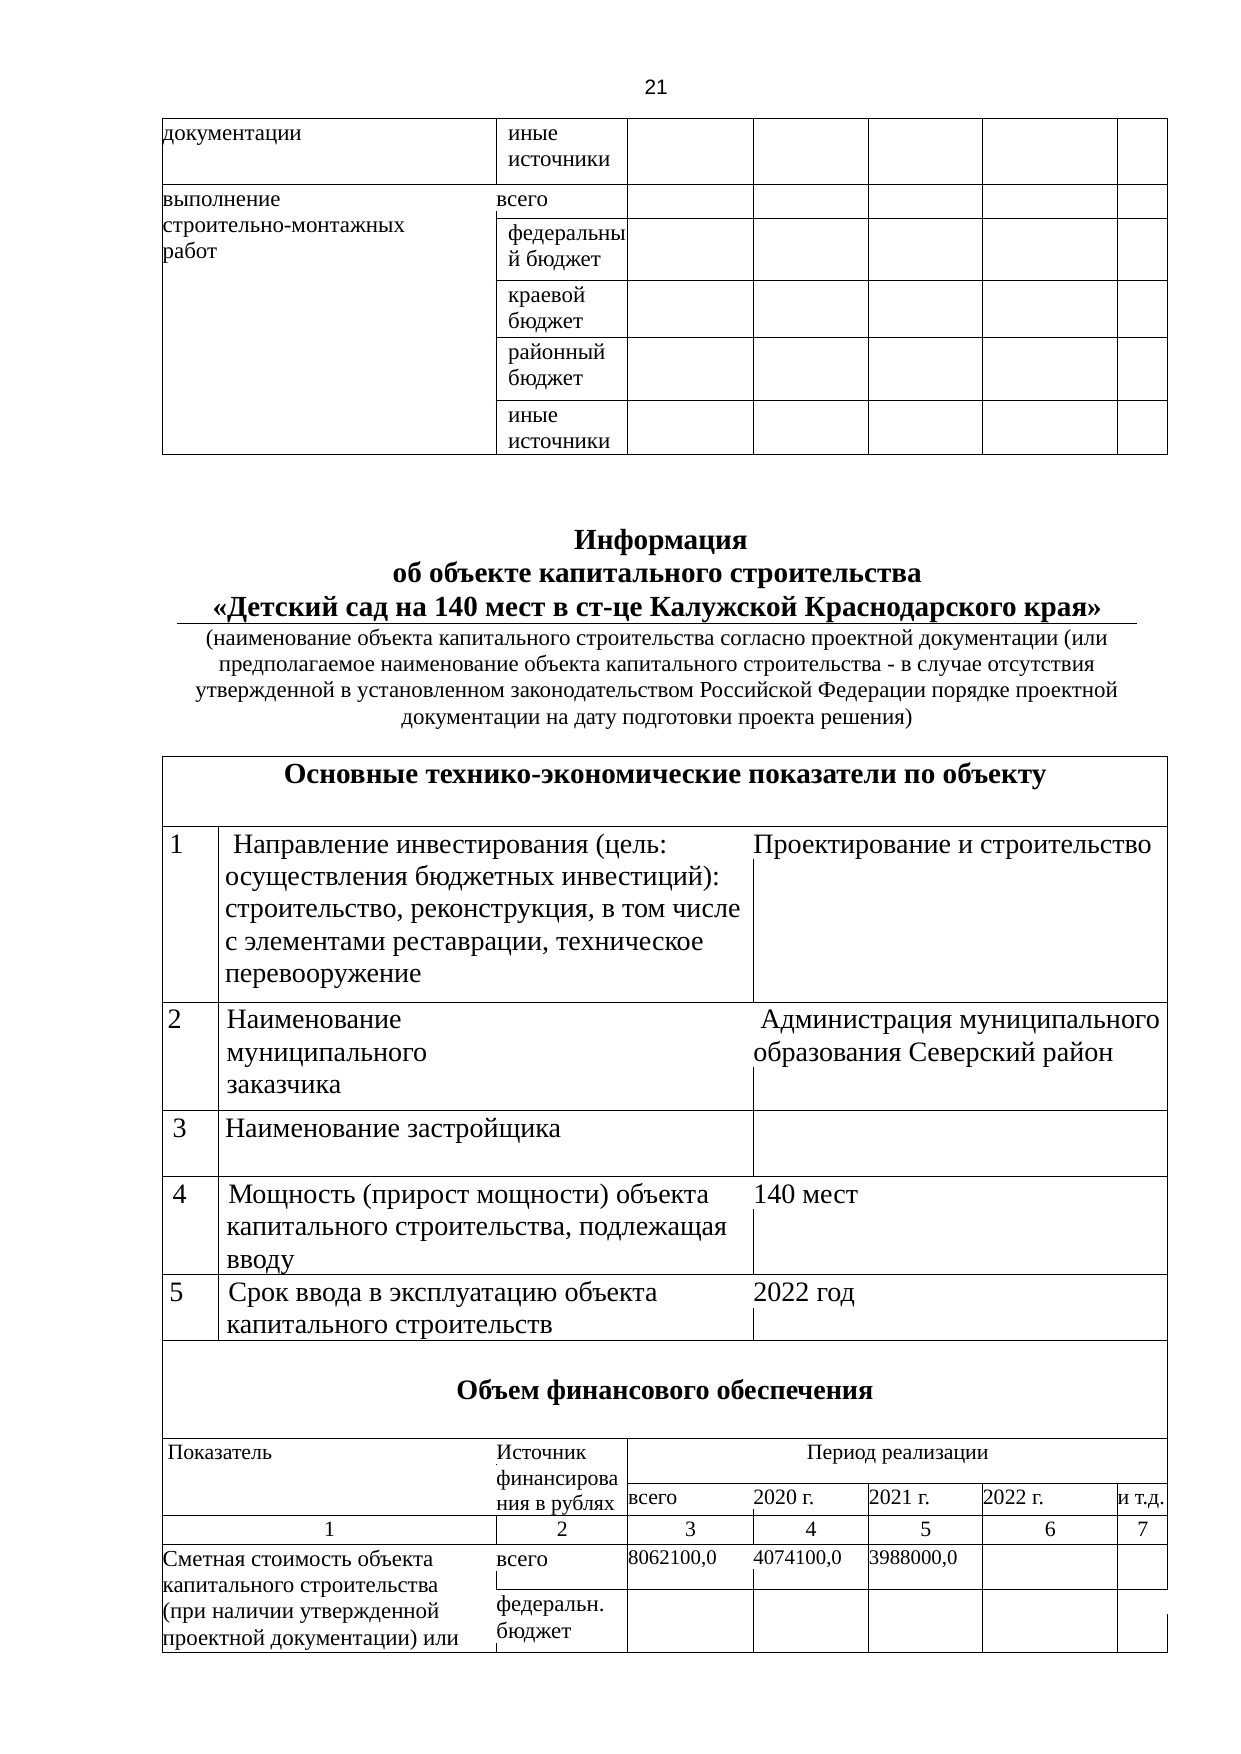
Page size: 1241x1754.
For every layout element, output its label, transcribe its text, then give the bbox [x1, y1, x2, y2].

table_cell 3988000,0 [869, 1545, 982, 1589]
table_cell [628, 1590, 753, 1652]
table_cell районный бюджет [497, 338, 627, 400]
table_cell [754, 281, 868, 337]
table_cell [983, 119, 1117, 184]
table_cell «Детский сад на 140 мест в ст-це Калужской Краснодарского края» [177, 589, 1137, 623]
table_cell [754, 401, 868, 454]
table_cell [869, 119, 982, 184]
table_cell [983, 338, 1117, 400]
table_cell 4074100,0 [754, 1545, 868, 1589]
table_cell [869, 219, 982, 280]
table_cell [869, 338, 982, 400]
table_cell [1118, 219, 1167, 280]
table_cell [983, 281, 1117, 337]
table_cell (наименование объекта капитального строительства согласно проектной документации (или предполагаемое наименование объекта капитального строительства - в случае отсутствия утвержденной в установленном законодательством Российской Федерации порядке проектной документации на дату подготовки проекта решения) [177, 624, 1137, 756]
table_cell 4 [754, 1516, 868, 1543]
table_cell Период реализации [628, 1439, 1167, 1483]
table_cell всего [628, 1484, 753, 1515]
table_cell 5 [869, 1516, 982, 1543]
table_cell [983, 1590, 1117, 1652]
table_cell 2 [163, 1003, 218, 1110]
table_cell [754, 185, 868, 218]
table_cell Наименование застройщика [219, 1111, 753, 1176]
table_cell Проектирование и строительство [754, 827, 1167, 1002]
table_cell [754, 219, 868, 280]
table_cell федеральный бюджет [497, 219, 627, 280]
table_cell выполнение строительно-монтажных работ [163, 185, 496, 454]
table_cell 140 мест [754, 1177, 1167, 1274]
table_cell Наименование муниципального заказчика [219, 1003, 753, 1110]
table_cell [869, 281, 982, 337]
table_cell [1118, 119, 1167, 184]
table_cell [983, 219, 1117, 280]
table_cell [754, 119, 868, 184]
table_cell Мощность (прирост мощности) объекта капитального строительства, подлежащая вводу [219, 1177, 753, 1274]
table_cell 4 [163, 1177, 218, 1274]
table_cell [1118, 401, 1167, 454]
table_cell Источник финансирования в рублях [497, 1439, 627, 1515]
table_cell [983, 1545, 1117, 1589]
table_cell 8062100,0 [628, 1545, 753, 1589]
table_cell 1 [163, 1516, 496, 1543]
table_cell краевой бюджет [497, 281, 627, 337]
table_cell [1118, 1590, 1167, 1652]
table_cell 2022 год [754, 1275, 1167, 1340]
table_cell федеральн. бюджет [497, 1590, 627, 1652]
table_cell 6 [983, 1516, 1117, 1543]
table_cell 2021 г. [869, 1484, 982, 1515]
table_cell 5 [163, 1275, 218, 1340]
table_cell Сметная стоимость объекта капитального строительства (при наличии утвержденной проектной документации) или [163, 1545, 496, 1652]
table_cell 1 [163, 827, 218, 1002]
table_cell [1118, 185, 1167, 218]
table_cell 7 [1118, 1516, 1167, 1543]
table_cell [628, 281, 753, 337]
table_cell Администрация муниципального образования Северский район [754, 1003, 1167, 1110]
table_cell [869, 401, 982, 454]
table_cell [628, 219, 753, 280]
table_cell [754, 338, 868, 400]
table_cell [1118, 338, 1167, 400]
table_cell всего [497, 1545, 627, 1589]
table_cell [983, 185, 1117, 218]
table_header Информация об объекте капитального строительства [177, 522, 1137, 589]
table_cell Показатель [163, 1439, 496, 1515]
table_cell [754, 1111, 1167, 1176]
table_cell [628, 185, 753, 218]
table_cell 3 [163, 1111, 218, 1176]
table_cell [869, 185, 982, 218]
table_cell документации [163, 119, 496, 184]
table_cell 2 [497, 1516, 627, 1543]
table_cell [628, 401, 753, 454]
table_cell Срок ввода в эксплуатацию объекта капитального строительств [219, 1275, 753, 1340]
table_cell [1118, 1545, 1167, 1589]
table_header Основные технико-экономические показатели по объекту [163, 757, 1167, 826]
table_cell [754, 1590, 868, 1652]
table_cell [628, 119, 753, 184]
table_cell и т.д. [1118, 1484, 1167, 1515]
table_cell 3 [628, 1516, 753, 1543]
table_cell [1118, 281, 1167, 337]
table_cell Направление инвестирования (цель: осуществления бюджетных инвестиций): строительство, реконструкция, в том числе с элементами реставрации, техническое перевооружение [219, 827, 753, 1002]
table_cell [983, 401, 1117, 454]
table_cell всего [497, 185, 627, 218]
table_cell иные источники [497, 119, 627, 184]
table_cell Объем финансового обеспечения [163, 1341, 1167, 1438]
table_cell [628, 338, 753, 400]
table_cell 2020 г. [754, 1484, 868, 1515]
table_cell [869, 1590, 982, 1652]
table_cell 2022 г. [983, 1484, 1117, 1515]
table_cell иные источники [497, 401, 627, 454]
